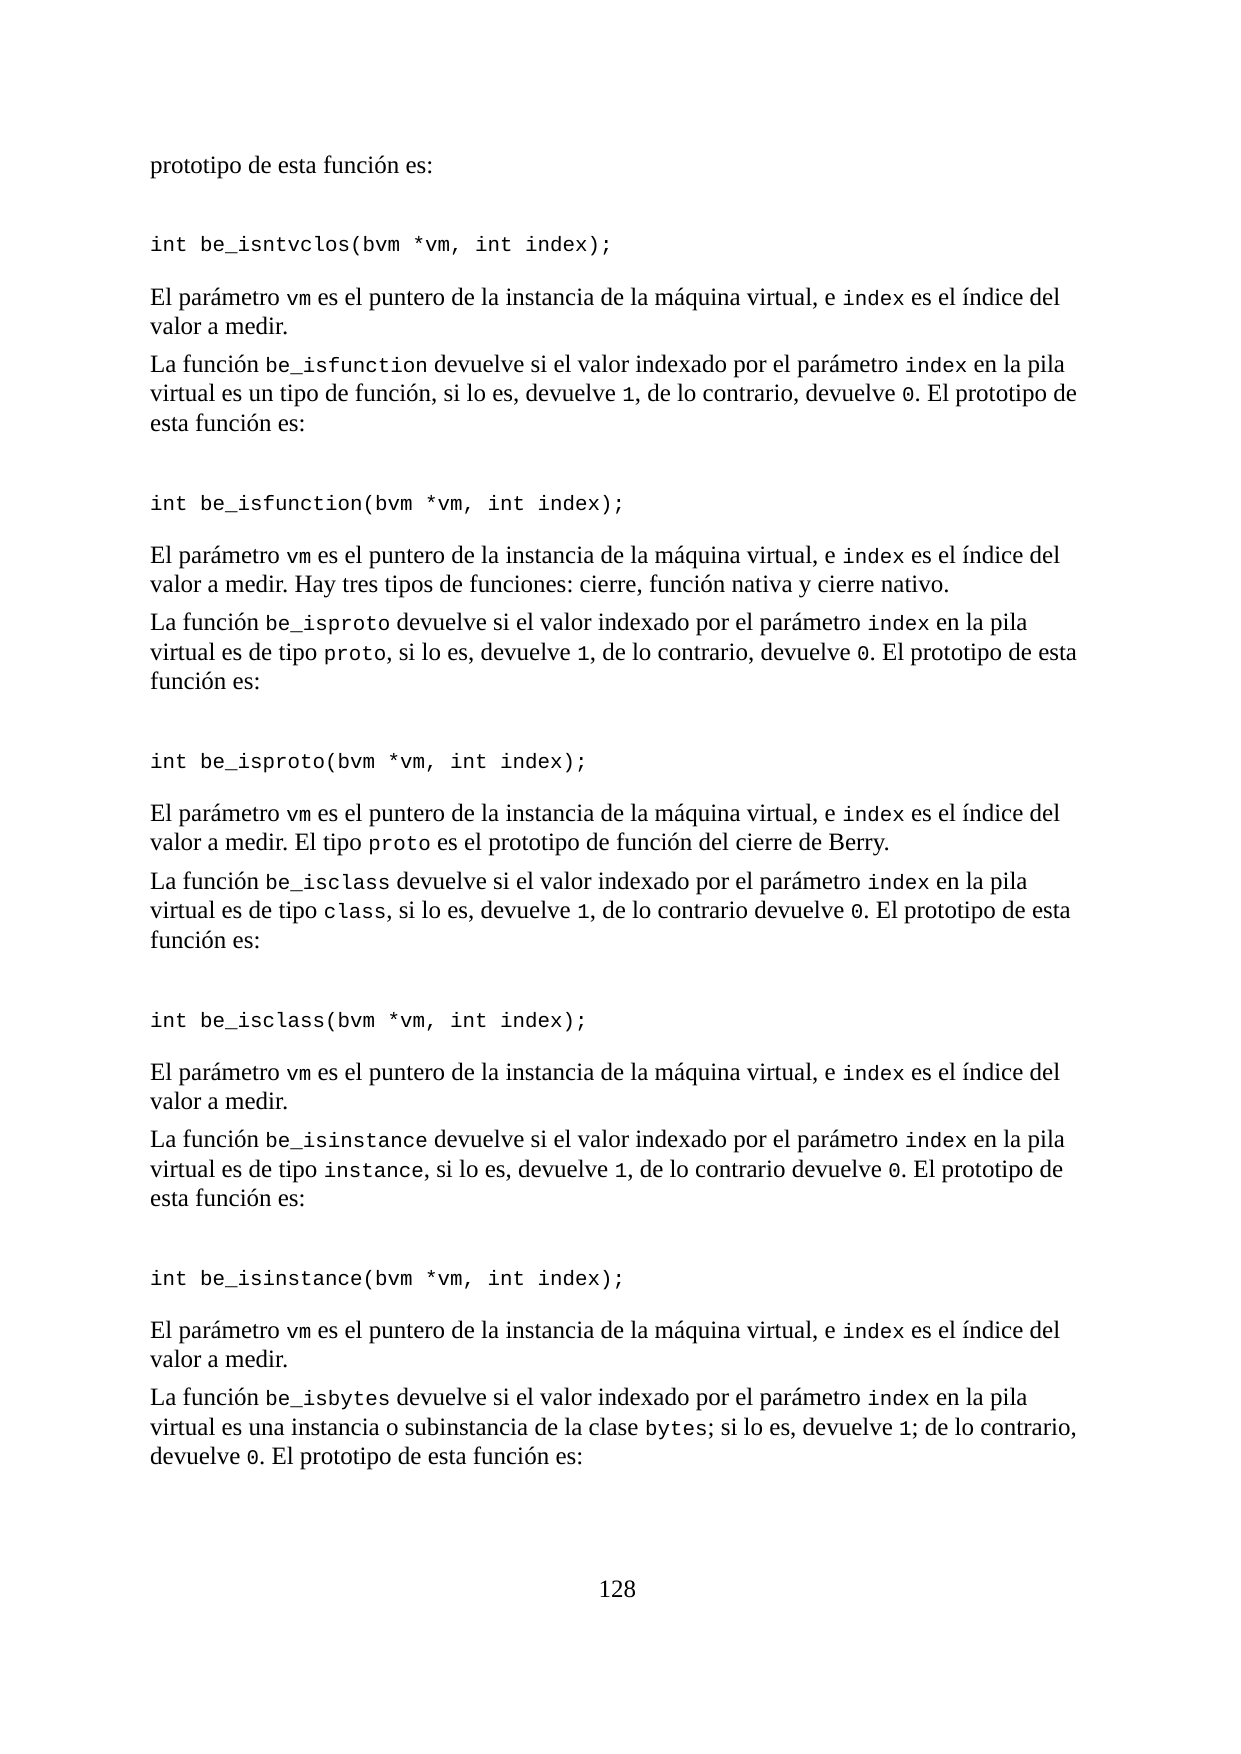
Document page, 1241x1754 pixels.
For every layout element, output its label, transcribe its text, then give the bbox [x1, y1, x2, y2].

text La función be_isclass devuelve si el valor indexado por el parámetro index en la pila virtual es de tipo class, si lo es, devuelve 1, de lo contrario devuelve 0. El prototipo de esta función es: [150, 866, 1090, 954]
text int be_isclass(bvm *vm, int index); [150, 1009, 1090, 1033]
text El parámetro vm es el puntero de la instancia de la máquina virtual, e index es el índice del valor a medir. [150, 1057, 1090, 1115]
text int be_isntvclos(bvm *vm, int index); [150, 234, 1090, 258]
text int be_isinstance(bvm *vm, int index); [150, 1268, 1090, 1291]
text prototipo de esta función es: [150, 150, 1090, 179]
text La función be_isproto devuelve si el valor indexado por el parámetro index en la pila virtual es de tipo proto, si lo es, devuelve 1, de lo contrario, devuelve 0. El prototipo de esta función es: [150, 607, 1090, 695]
text int be_isfunction(bvm *vm, int index); [150, 492, 1090, 516]
text El parámetro vm es el puntero de la instancia de la máquina virtual, e index es el índice del valor a medir. El tipo proto es el prototipo de función del cierre de Berry. [150, 798, 1090, 857]
text El parámetro vm es el puntero de la instancia de la máquina virtual, e index es el índice del valor a medir. Hay tres tipos de funciones: cierre, función nativa y cierre nativo. [150, 540, 1090, 598]
text La función be_isinstance devuelve si el valor indexado por el parámetro index en la pila virtual es de tipo instance, si lo es, devuelve 1, de lo contrario devuelve 0. El prototipo de esta función es: [150, 1124, 1090, 1212]
text El parámetro vm es el puntero de la instancia de la máquina virtual, e index es el índice del valor a medir. [150, 282, 1090, 340]
text int be_isproto(bvm *vm, int index); [150, 751, 1090, 774]
text La función be_isfunction devuelve si el valor indexado por el parámetro index en la pila virtual es un tipo de función, si lo es, devuelve 1, de lo contrario, devuelve 0. El prototipo de esta función es: [150, 349, 1090, 437]
text El parámetro vm es el puntero de la instancia de la máquina virtual, e index es el índice del valor a medir. [150, 1315, 1090, 1373]
text La función be_isbytes devuelve si el valor indexado por el parámetro index en la pila virtual es una instancia o subinstancia de la clase bytes; si lo es, devuelve 1; de lo contrario, devuelve 0. El prototipo de esta función es: [150, 1382, 1090, 1471]
